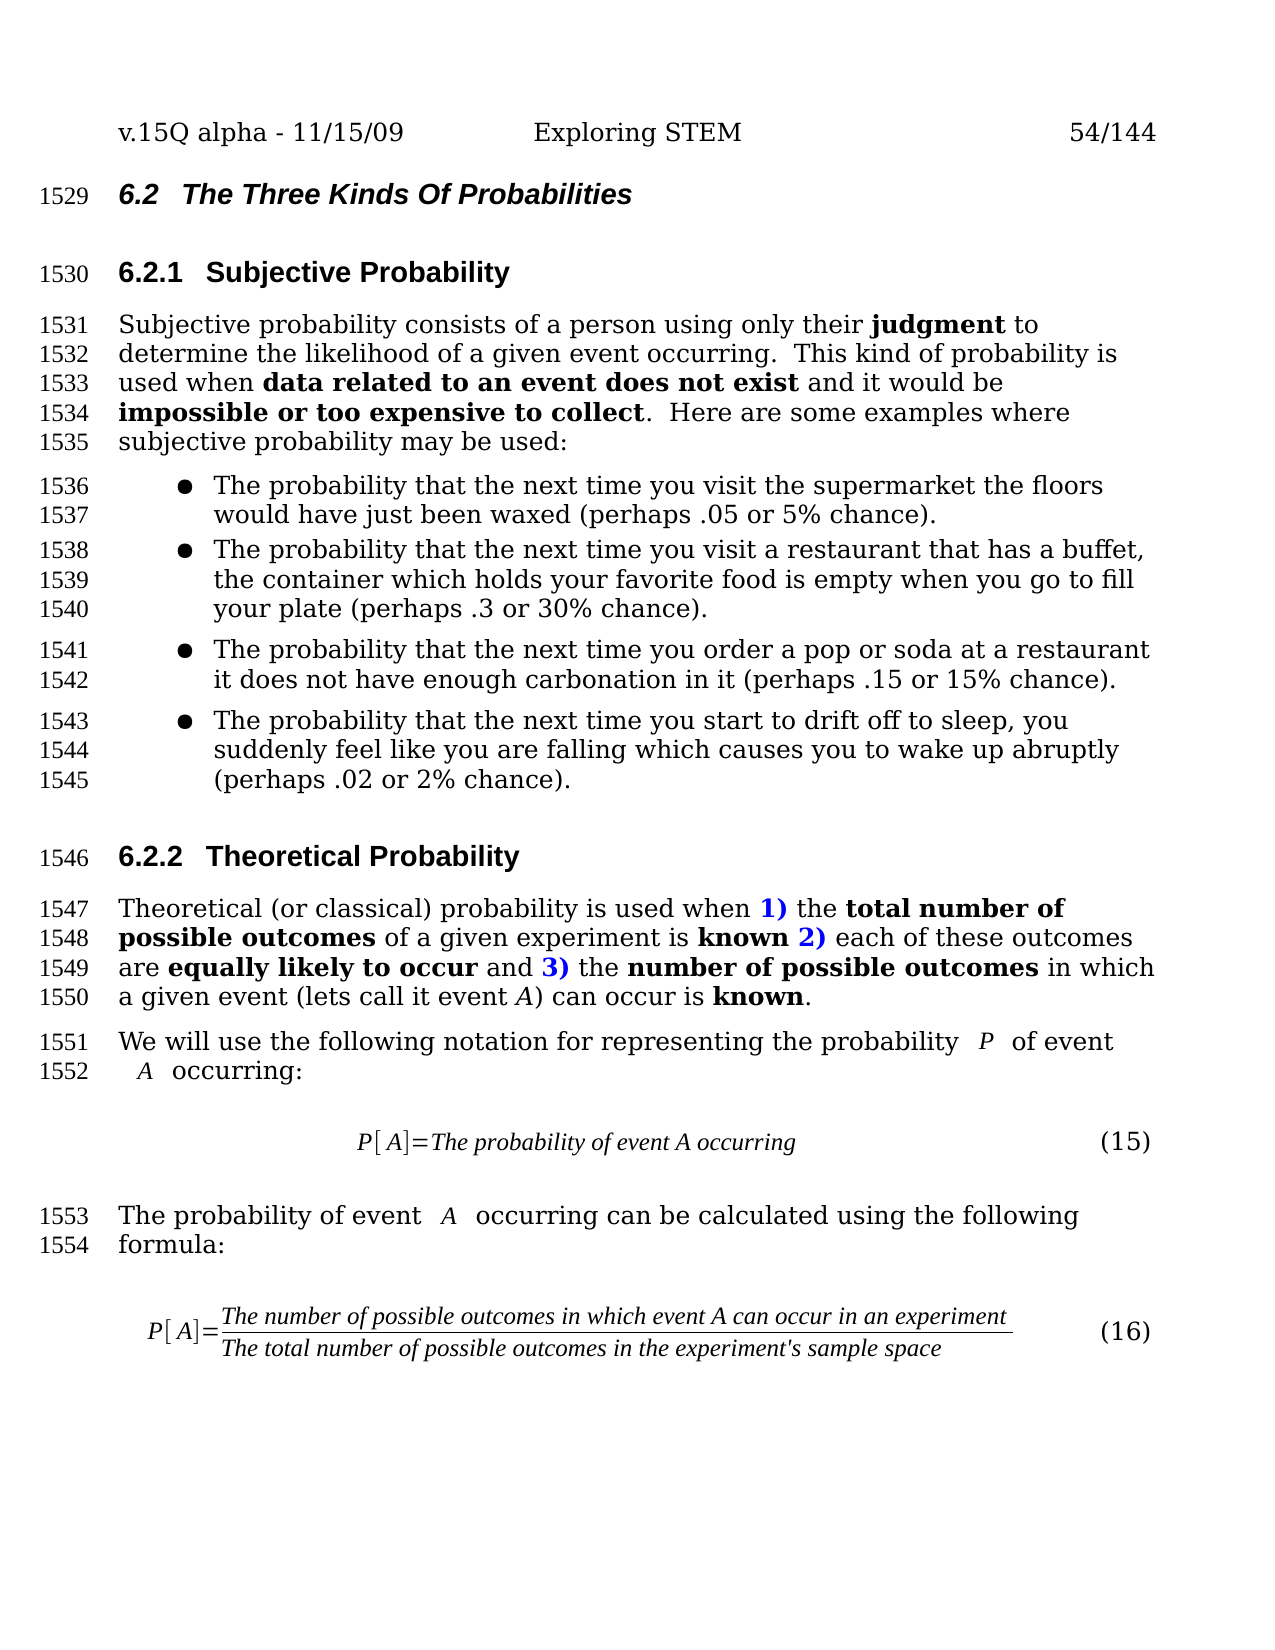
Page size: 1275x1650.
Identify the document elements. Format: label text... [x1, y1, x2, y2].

list The probability that the next time you start to drift off to sleep, you suddenly feel like you are falling which causes you to wake up abruptly (perhaps .02 or 2% chance). [175, 706, 1157, 794]
table_header (15) [1041, 1121, 1157, 1162]
subtitle Subjective Probability [118, 255, 1157, 289]
subtitle The Three Kinds Of Probabilities [118, 177, 1157, 210]
list The probability that the next time you visit the supermarket the floors would have just been waxed (perhaps .05 or 5% chance). [175, 471, 1157, 529]
text Subjective probability consists of a person using only their judgment to determine the likelihood of a given event occurring. This kind of probability is used when data related to an event does not exist and it would be impossible or too expensive to collect. Here are some examples where subjective probability may be used: [118, 310, 1157, 456]
table_header [118, 1295, 1041, 1369]
table_header [118, 1121, 1041, 1162]
list The probability that the next time you visit a restaurant that has a buffet, the container which holds your favorite food is empty when you go to fill your plate (perhaps .3 or 30% chance). [175, 536, 1157, 623]
text We will use the following notation for representing the probabilityof eventoccurring: [118, 1026, 1157, 1086]
table_header (16) [1041, 1295, 1157, 1369]
text Theoretical (or classical) probability is used when 1) the total number of possible outcomes of a given experiment is known 2) each of these outcomes are equally likely to occur and 3) the number of possible outcomes in which a given event (lets call it event A) can occur is known. [118, 894, 1157, 1011]
list The probability that the next time you order a pop or soda at a restaurant it does not have enough carbonation in it (perhaps .15 or 15% chance). [175, 636, 1157, 694]
subtitle Theoretical Probability [118, 839, 1157, 873]
text The probability of eventoccurring can be calculated using the following formula: [118, 1201, 1157, 1259]
